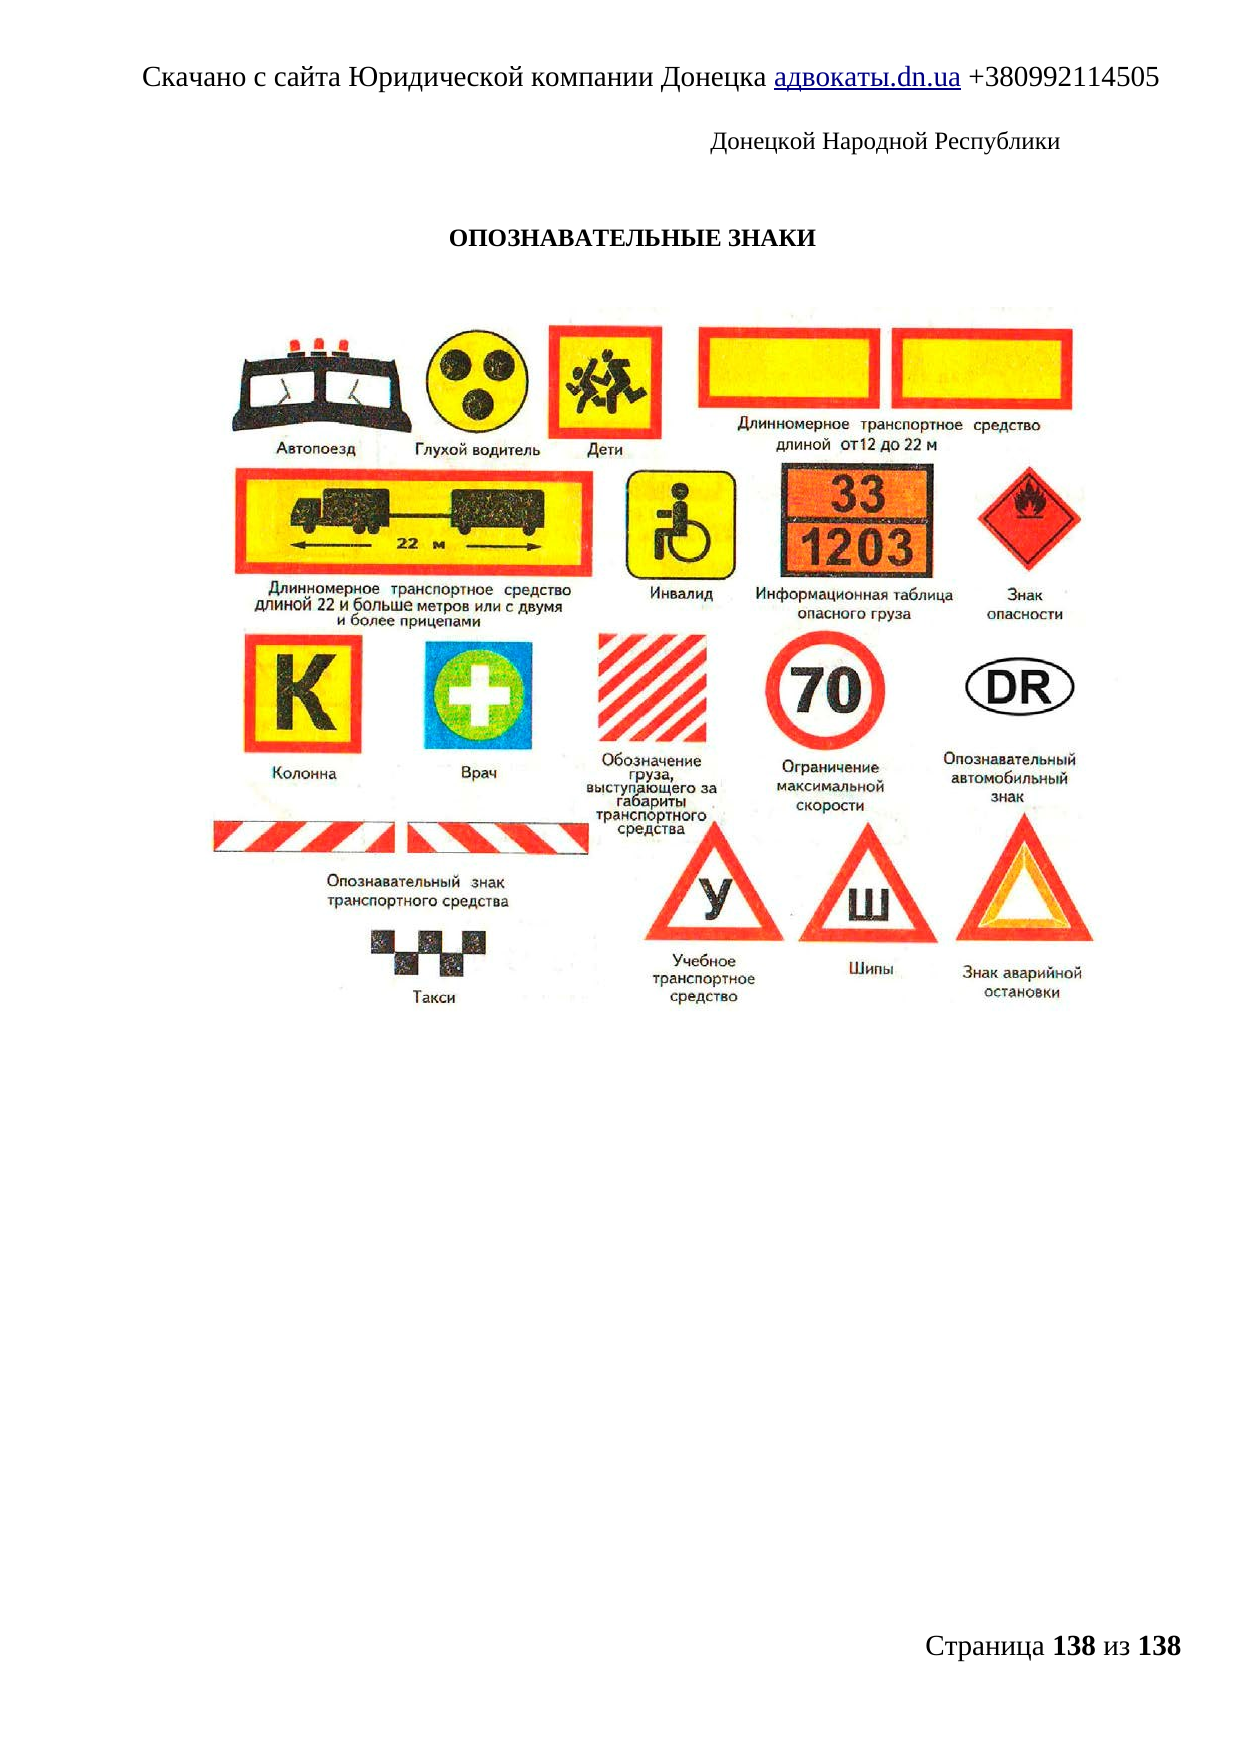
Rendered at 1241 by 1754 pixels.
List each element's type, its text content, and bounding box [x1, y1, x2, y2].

text Донецкой Народной Республики [142, 126, 1067, 155]
text ОПОЗНАВАТЕЛЬНЫЕ ЗНАКИ [142, 223, 1129, 251]
